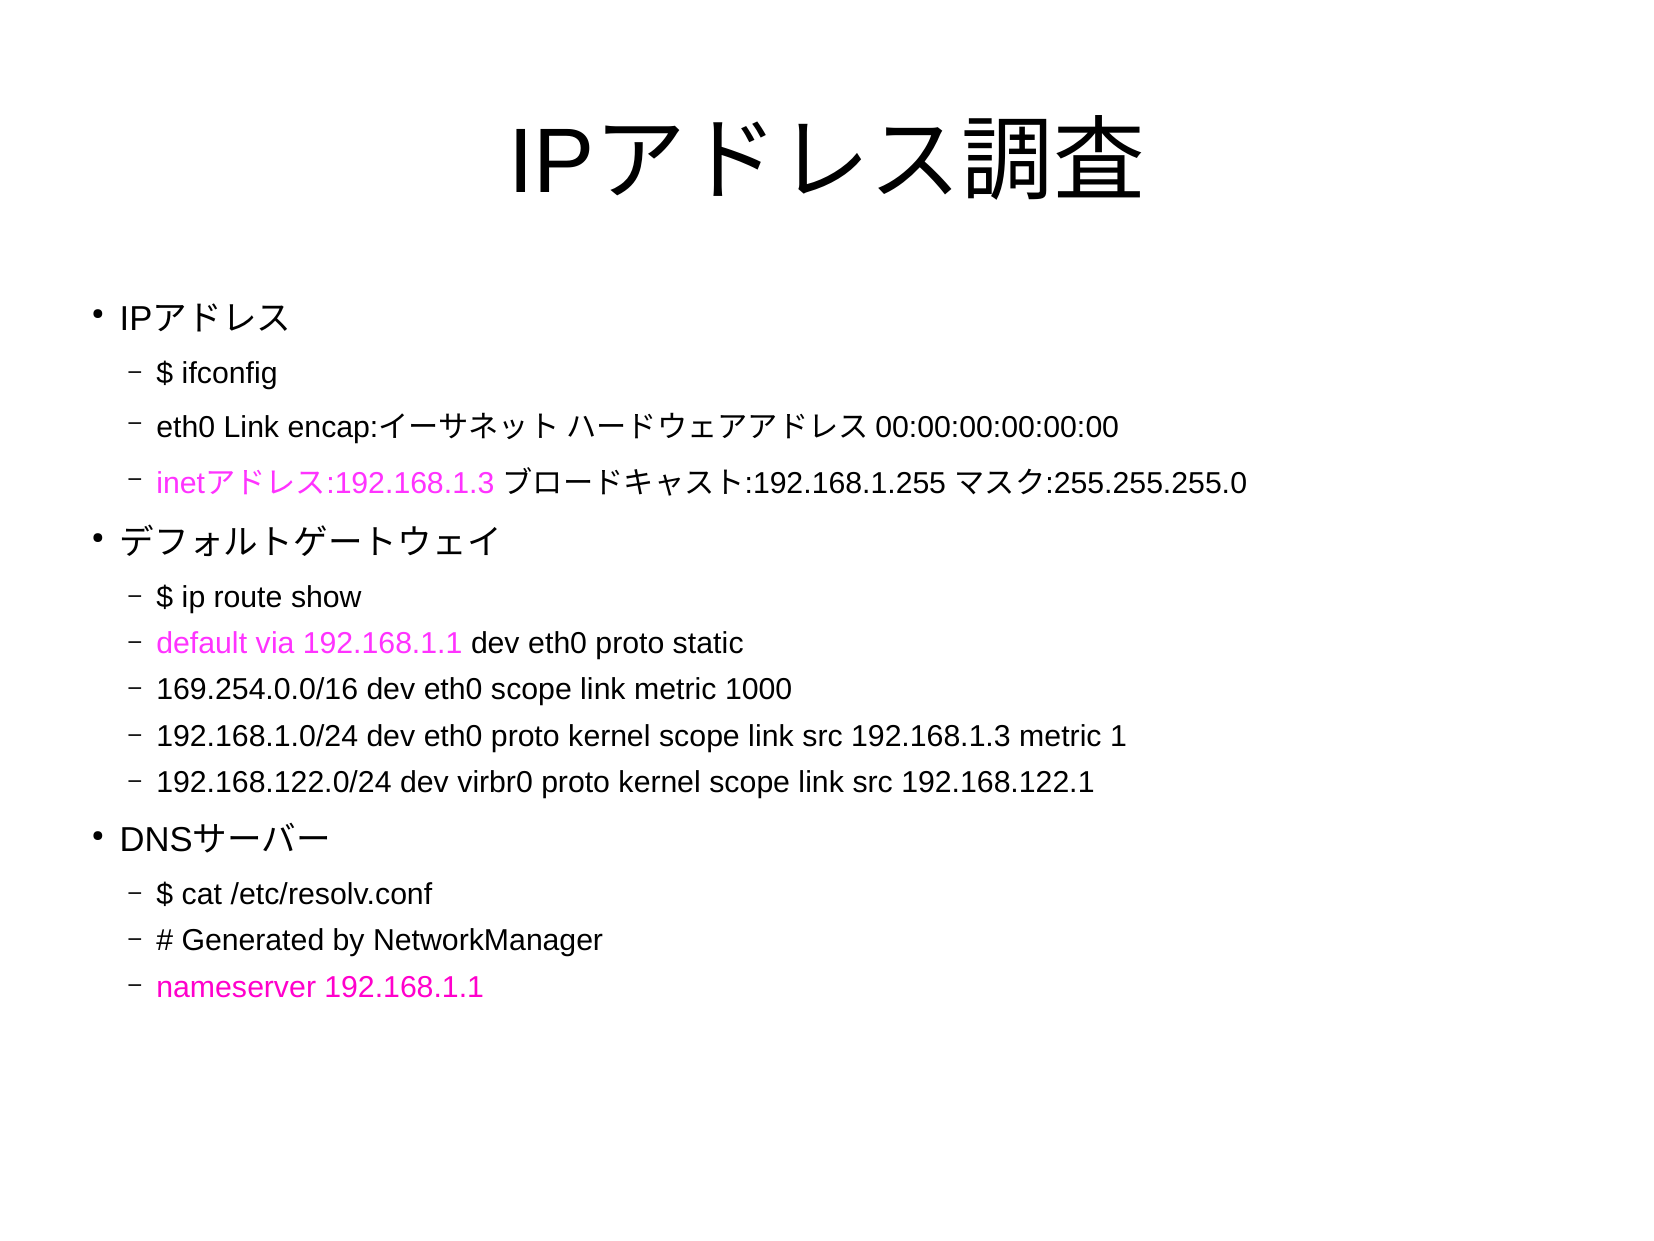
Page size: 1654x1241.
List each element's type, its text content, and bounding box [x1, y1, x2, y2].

title IPアドレス調査 [82, 49, 1571, 257]
list IPアドレス $ ifconfig eth0 Link encap:イーサネット ハードウェアアドレス 00:00:00:00:00:00 inetアドレス:192.168.1.3 ブロードキャスト:192.168.1.255 マスク:255.255.255.0 デフォルトゲートウェイ $ ip route show default via 192.168.1.1 dev eth0 proto static 169.254.0.0/16 dev eth0 scope link metric 1000 192.168.1.0/24 dev eth0 proto kernel scope link src 192.168.1.3 metric 1 192.168.122.0/24 dev virbr0 proto kernel scope link src 192.168.122.1 DNSサーバー $ cat /etc/resolv.conf # Generated by NetworkManager nameserver 192.168.1.1 [82, 290, 1571, 1010]
